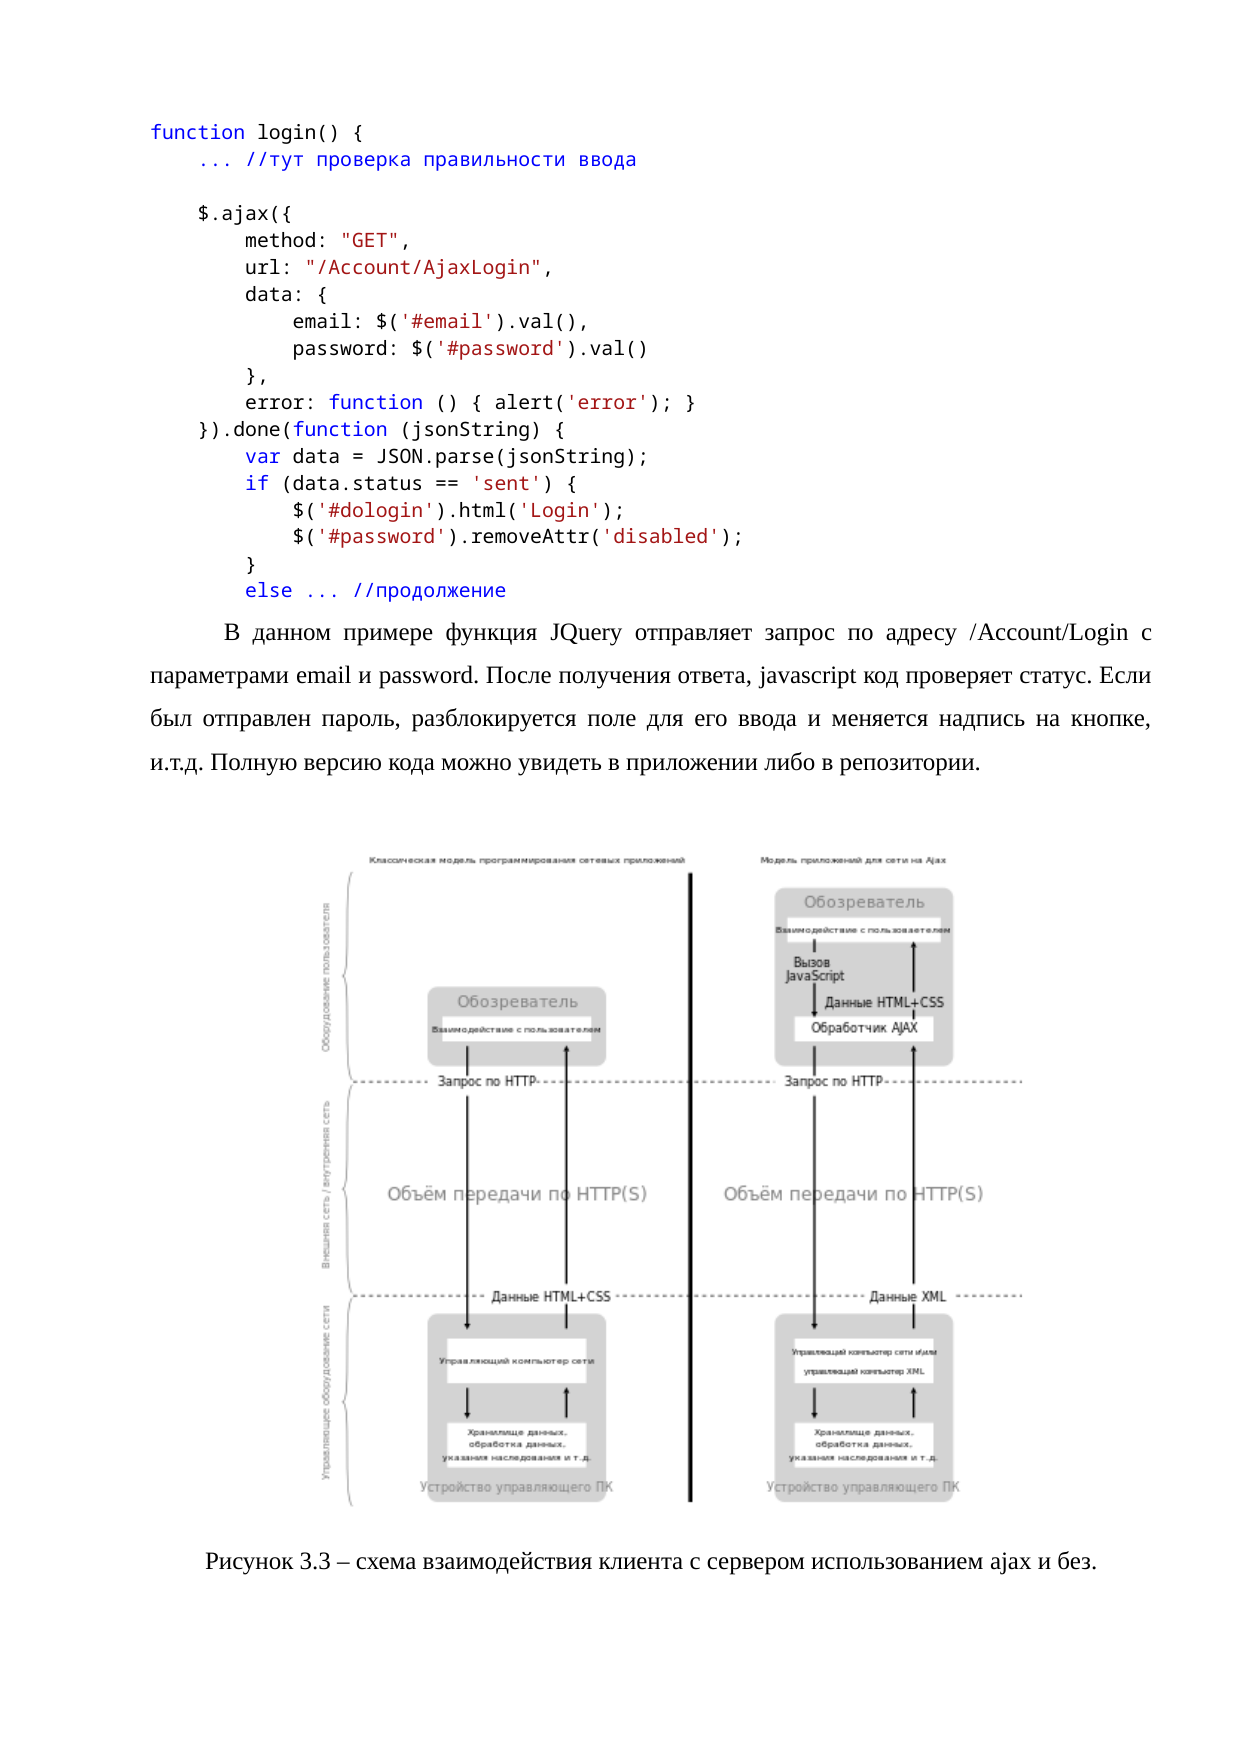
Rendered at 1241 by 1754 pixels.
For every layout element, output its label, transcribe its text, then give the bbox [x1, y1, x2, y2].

text }).done(function (jsonString) { [150, 415, 1152, 442]
text email: $('#email').val(), [150, 307, 1152, 334]
text else ... //продолжение [150, 577, 1152, 604]
text error: function () { alert('error'); } [150, 388, 1152, 415]
text data: { [150, 280, 1152, 307]
text } [150, 550, 1152, 577]
text $.ajax({ [150, 199, 1152, 226]
text password: $('#password').val() [150, 334, 1152, 361]
text method: "GET", [150, 226, 1152, 253]
text url: "/Account/AjaxLogin", [150, 253, 1152, 280]
text В данном примере функция JQuery отправляет запрос по адресу /Account/Login c параметрами email и password. После получения ответа, javascript код проверяет статус. Если был отправлен пароль, разблокируется поле для его ввода и меняется надпись на кнопке, и.т.д. Полную версию кода можно увидеть в приложении либо в репозитории. [150, 617, 1152, 775]
text var data = JSON.parse(jsonString); [150, 442, 1152, 469]
text function login() { [150, 118, 1152, 145]
text }, [150, 361, 1152, 388]
text if (data.status == 'sent') { [150, 469, 1152, 496]
text ... //тут проверка правильности ввода [150, 145, 1152, 172]
text $('#dologin').html('Login'); [150, 496, 1152, 523]
text Рисунок 3.3 – схема взаимодействия клиента с сервером использованием ajax и без. [150, 1546, 1152, 1575]
text $('#password').removeAttr('disabled'); [150, 523, 1152, 550]
